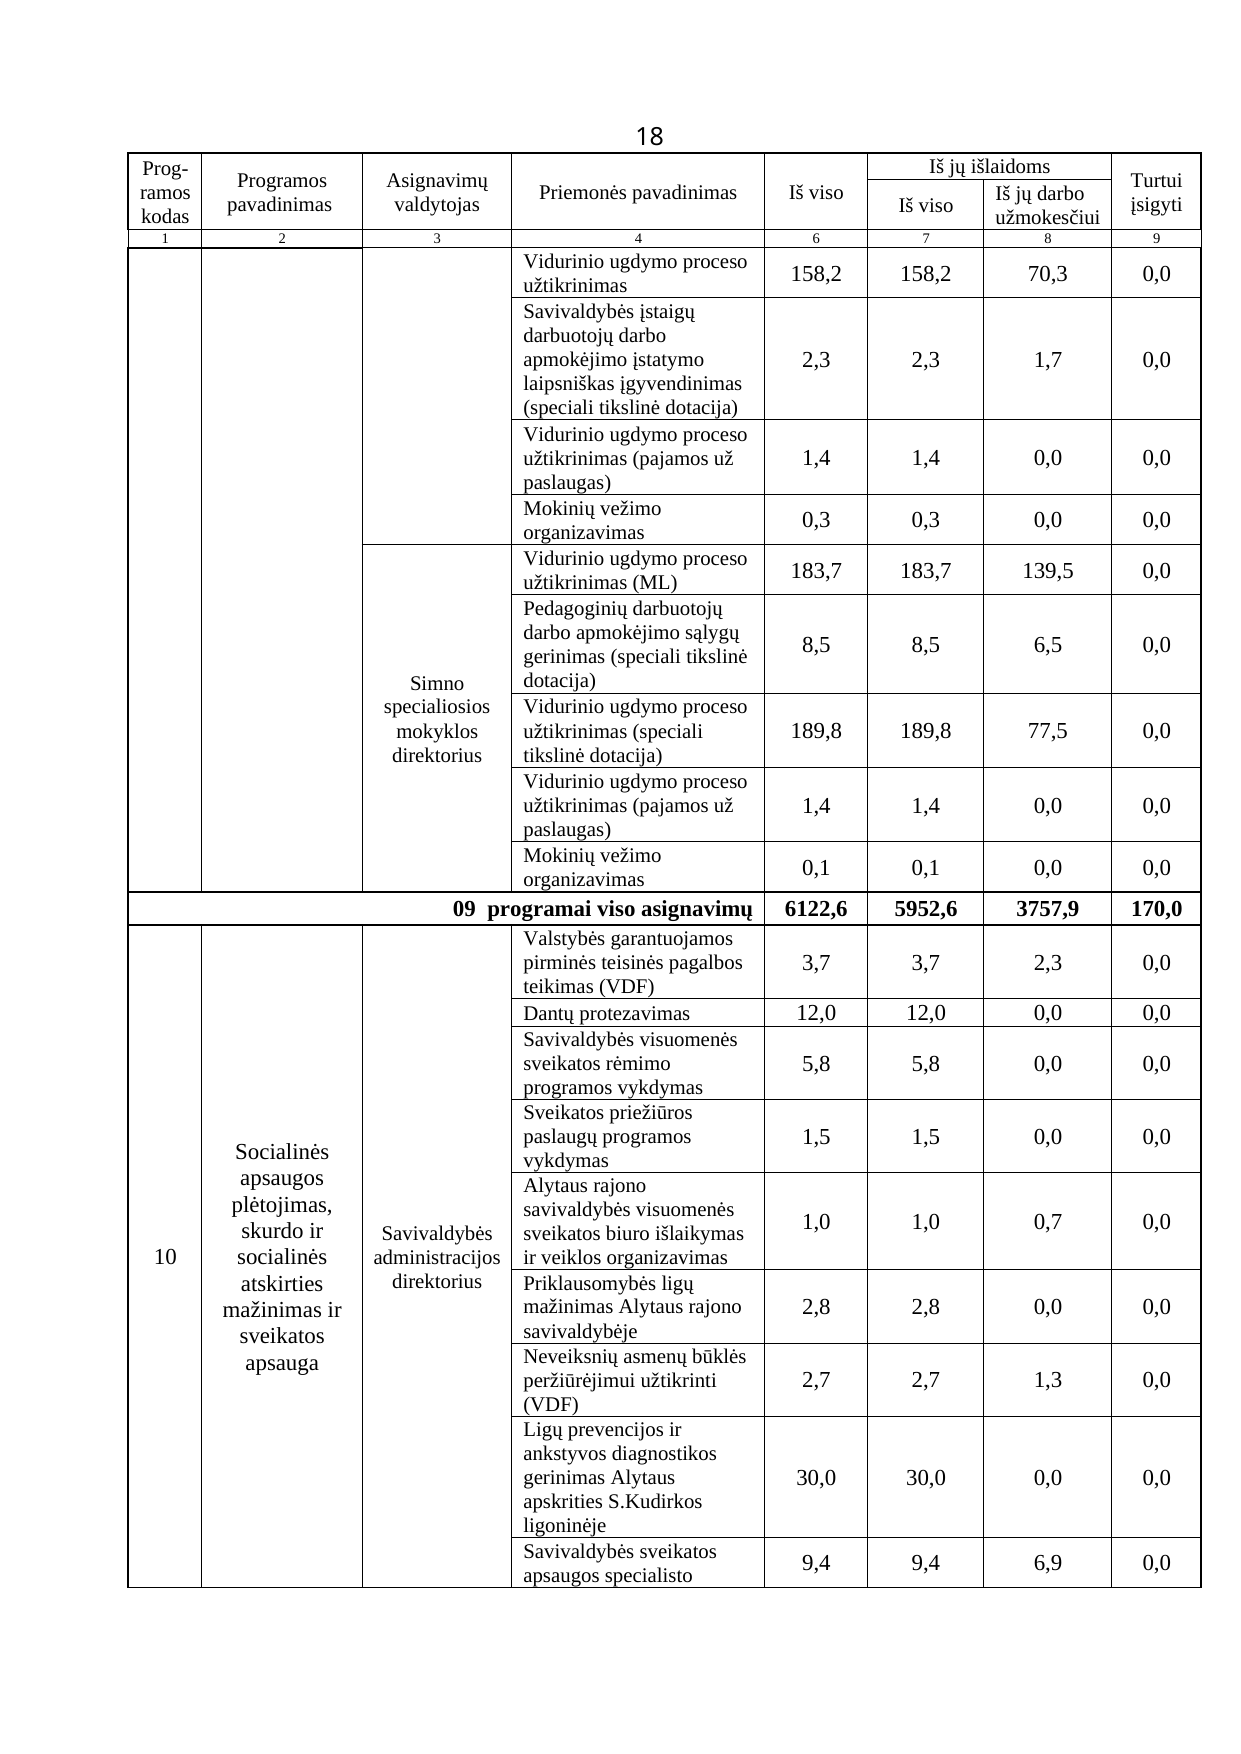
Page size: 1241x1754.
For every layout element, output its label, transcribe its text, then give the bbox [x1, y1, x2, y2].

table_cell Vidurinio ugdymo proceso užtikrinimas (pajamos už paslaugas) [512, 420, 764, 494]
table_cell Vidurinio ugdymo proceso užtikrinimas (ML) [512, 545, 764, 594]
table_cell 0,0 [1112, 694, 1200, 767]
table_cell 2,7 [868, 1344, 983, 1416]
table_cell 1,4 [868, 768, 983, 841]
table_cell Mokinių vežimo organizavimas [512, 842, 764, 891]
table_cell 2,7 [765, 1344, 867, 1416]
table_cell Dantų protezavimas [512, 999, 764, 1026]
table_cell 183,7 [765, 545, 867, 594]
table_cell 0,0 [1112, 1027, 1200, 1099]
table_cell 0,0 [1112, 768, 1200, 841]
table_cell 0,0 [1112, 1538, 1200, 1587]
table_cell 9,4 [765, 1538, 867, 1587]
table_cell 0,3 [868, 495, 983, 544]
table_header Programos pavadinimas [202, 154, 362, 229]
table_cell 9 [1112, 230, 1201, 247]
table_cell 189,8 [868, 694, 983, 767]
table_cell 0,0 [984, 1027, 1111, 1099]
table_cell Sveikatos priežiūros paslaugų programos vykdymas [512, 1100, 764, 1172]
table_cell 3 [363, 230, 511, 247]
table_header Turtui įsigyti [1112, 154, 1200, 229]
table_cell Savivaldybės administracijos direktorius [363, 926, 511, 1587]
table_cell 30,0 [765, 1417, 867, 1537]
table_cell 0,3 [765, 495, 867, 544]
table_cell 0,0 [1112, 545, 1200, 594]
table_cell 0,0 [1112, 495, 1200, 544]
table_cell 5,8 [765, 1027, 867, 1099]
table_cell 1,7 [984, 298, 1111, 419]
table_cell Ligų prevencijos ir ankstyvos diagnostikos gerinimas Alytaus apskrities S.Kudirkos ligoninėje [512, 1417, 764, 1537]
table_cell 8,5 [765, 595, 867, 692]
table_cell Iš jų darbo užmokesčiui [984, 180, 1111, 229]
table_header Priemonės pavadinimas [512, 154, 764, 229]
table_cell 0,0 [1112, 1417, 1200, 1537]
table_cell 0,0 [984, 842, 1111, 891]
table_header Prog-ramos kodas [129, 154, 201, 229]
table_cell 0,7 [984, 1173, 1111, 1269]
table_cell Neveiksnių asmenų būklės peržiūrėjimui užtikrinti (VDF) [512, 1344, 764, 1416]
table_cell 2,3 [868, 298, 983, 419]
table_cell 0,0 [984, 420, 1111, 494]
table_cell 170,0 [1112, 893, 1200, 924]
table_cell 12,0 [868, 999, 983, 1026]
table_cell 9,4 [868, 1538, 983, 1587]
table_cell 1,0 [765, 1173, 867, 1269]
table_cell [363, 248, 511, 544]
table_cell 8 [984, 230, 1111, 247]
table_cell Simno specialiosios mokyklos direktorius [363, 545, 511, 891]
table_cell 0,0 [1112, 842, 1200, 891]
table_cell Vidurinio ugdymo proceso užtikrinimas [512, 248, 764, 297]
table_cell 0,0 [984, 999, 1111, 1026]
table_cell 0,0 [1112, 1100, 1200, 1172]
table_cell 0,0 [1112, 926, 1200, 998]
table_cell 0,0 [984, 495, 1111, 544]
table_cell 0,1 [765, 842, 867, 891]
table_cell 1,5 [868, 1100, 983, 1172]
table_cell 5,8 [868, 1027, 983, 1099]
table_cell 1,4 [868, 420, 983, 494]
table_cell 0,0 [984, 768, 1111, 841]
table_cell 7 [868, 230, 983, 247]
table_header Asignavimų valdytojas [363, 154, 511, 229]
table_cell 0,0 [1112, 1270, 1200, 1343]
table_cell 0,0 [1112, 999, 1200, 1026]
table_cell Vidurinio ugdymo proceso užtikrinimas (pajamos už paslaugas) [512, 768, 764, 841]
table_header Iš jų išlaidoms [868, 154, 1111, 179]
table_cell 77,5 [984, 694, 1111, 767]
table_cell 2,8 [868, 1270, 983, 1343]
table_cell 2 [202, 230, 362, 247]
table_cell 2,8 [765, 1270, 867, 1343]
table_cell Pedagoginių darbuotojų darbo apmokėjimo sąlygų gerinimas (speciali tikslinė dotacija) [512, 595, 764, 692]
table_cell 09 programai viso asignavimų [129, 893, 764, 924]
table_cell 183,7 [868, 545, 983, 594]
table_cell 1,4 [765, 768, 867, 841]
table_cell Socialinės apsaugos plėtojimas, skurdo ir socialinės atskirties mažinimas ir sveikatos apsauga [202, 926, 362, 1587]
table_cell 3,7 [868, 926, 983, 998]
table_cell 0,0 [984, 1100, 1111, 1172]
table_cell 30,0 [868, 1417, 983, 1537]
table_cell 1,5 [765, 1100, 867, 1172]
table_cell 0,0 [984, 1270, 1111, 1343]
table_cell [129, 249, 201, 891]
table_cell 6 [765, 230, 867, 247]
table_cell 70,3 [984, 248, 1111, 297]
table_cell 0,0 [1112, 1344, 1200, 1416]
table_cell 8,5 [868, 595, 983, 692]
table_cell 0,0 [1112, 420, 1200, 494]
table_cell Vidurinio ugdymo proceso užtikrinimas (speciali tikslinė dotacija) [512, 694, 764, 767]
table_cell Mokinių vežimo organizavimas [512, 495, 764, 544]
table_cell 4 [512, 230, 764, 247]
table_cell 10 [129, 926, 201, 1587]
table_cell 158,2 [868, 248, 983, 297]
table_cell 1,0 [868, 1173, 983, 1269]
table_cell Alytaus rajono savivaldybės visuomenės sveikatos biuro išlaikymas ir veiklos organizavimas [512, 1173, 764, 1269]
table_cell 12,0 [765, 999, 867, 1026]
table_cell 0,0 [1112, 595, 1200, 692]
table_cell 6,9 [984, 1538, 1111, 1587]
table_header Iš viso [765, 154, 867, 229]
table_cell 0,0 [1112, 248, 1200, 297]
table_cell Priklausomybės ligų mažinimas Alytaus rajono savivaldybėje [512, 1270, 764, 1343]
table_cell Savivaldybės įstaigų darbuotojų darbo apmokėjimo įstatymo laipsniškas įgyvendinimas (speciali tikslinė dotacija) [512, 298, 764, 419]
table_cell 1 [129, 230, 201, 247]
table_cell 0,0 [1112, 1173, 1200, 1269]
table_cell 0,1 [868, 842, 983, 891]
table_cell 158,2 [765, 248, 867, 297]
table_cell 2,3 [984, 926, 1111, 998]
table_cell 189,8 [765, 694, 867, 767]
table_cell 6122,6 [765, 893, 867, 924]
table_cell [202, 249, 362, 891]
table_cell Iš viso [868, 180, 983, 229]
table_cell Valstybės garantuojamos pirminės teisinės pagalbos teikimas (VDF) [512, 926, 764, 998]
table_cell 0,0 [1112, 298, 1200, 419]
table_cell 5952,6 [868, 893, 983, 924]
table_cell Savivaldybės sveikatos apsaugos specialisto [512, 1538, 764, 1587]
table_cell 1,3 [984, 1344, 1111, 1416]
table_cell 3757,9 [984, 893, 1111, 924]
table_cell 6,5 [984, 595, 1111, 692]
table_cell 3,7 [765, 926, 867, 998]
table_cell 1,4 [765, 420, 867, 494]
table_cell 139,5 [984, 545, 1111, 594]
table_cell 2,3 [765, 298, 867, 419]
table_cell Savivaldybės visuomenės sveikatos rėmimo programos vykdymas [512, 1027, 764, 1099]
table_cell 0,0 [984, 1417, 1111, 1537]
